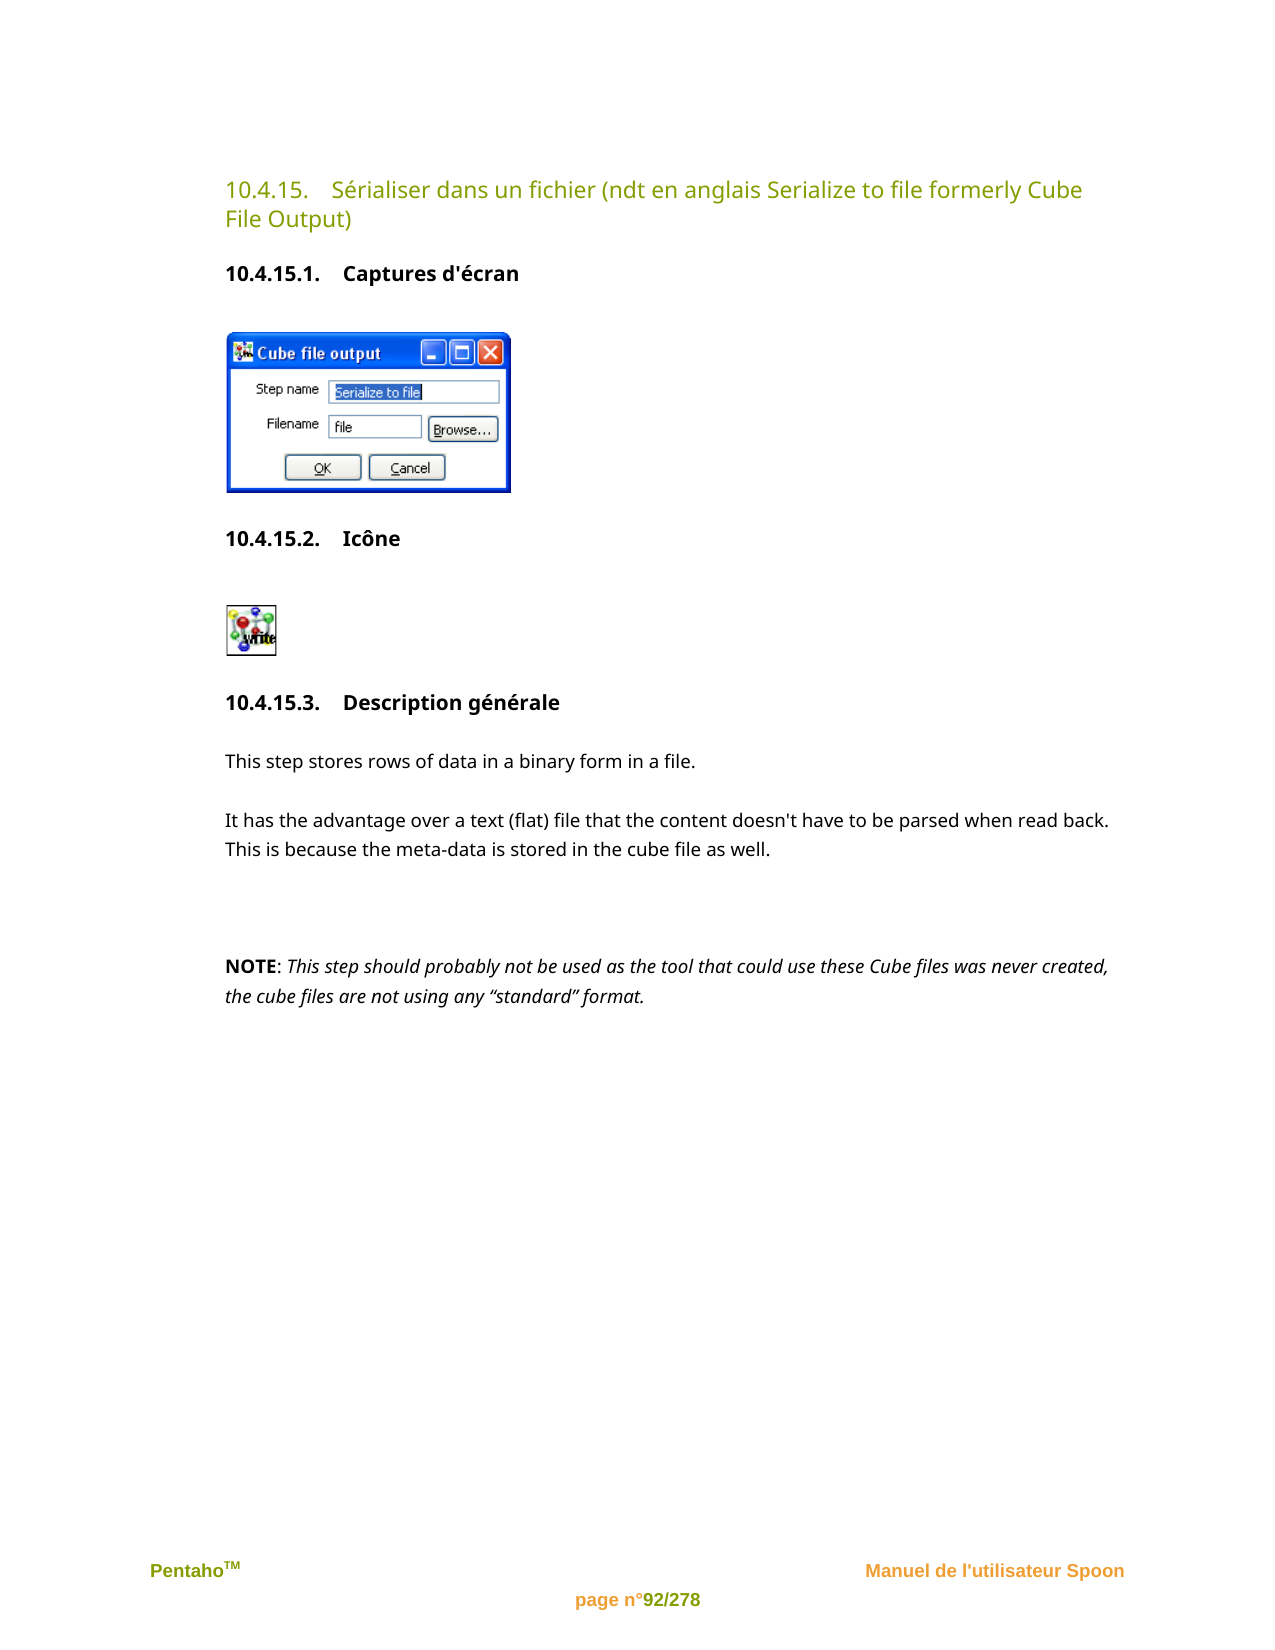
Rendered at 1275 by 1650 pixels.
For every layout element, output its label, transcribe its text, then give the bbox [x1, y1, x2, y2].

picture [226, 605, 277, 656]
subtitle Sérialiser dans un fichier (ndt en anglais Serialize to file formerly Cube File Output) [225, 175, 1125, 233]
subtitle Captures d'écran [225, 258, 1125, 287]
picture [226, 332, 511, 493]
subtitle Description générale [225, 577, 1125, 716]
text This step stores rows of data in a binary form in a file. [225, 745, 1125, 774]
text NOTE: This step should probably not be used as the tool that could use these Cube files was never created, the cube files are not using any “standard” format. [225, 951, 1125, 1009]
text It has the advantage over a text (flat) file that the content doesn't have to be parsed when read back. This is because the meta-data is stored in the cube file as well. [225, 804, 1125, 862]
subtitle Icône [225, 312, 1125, 552]
